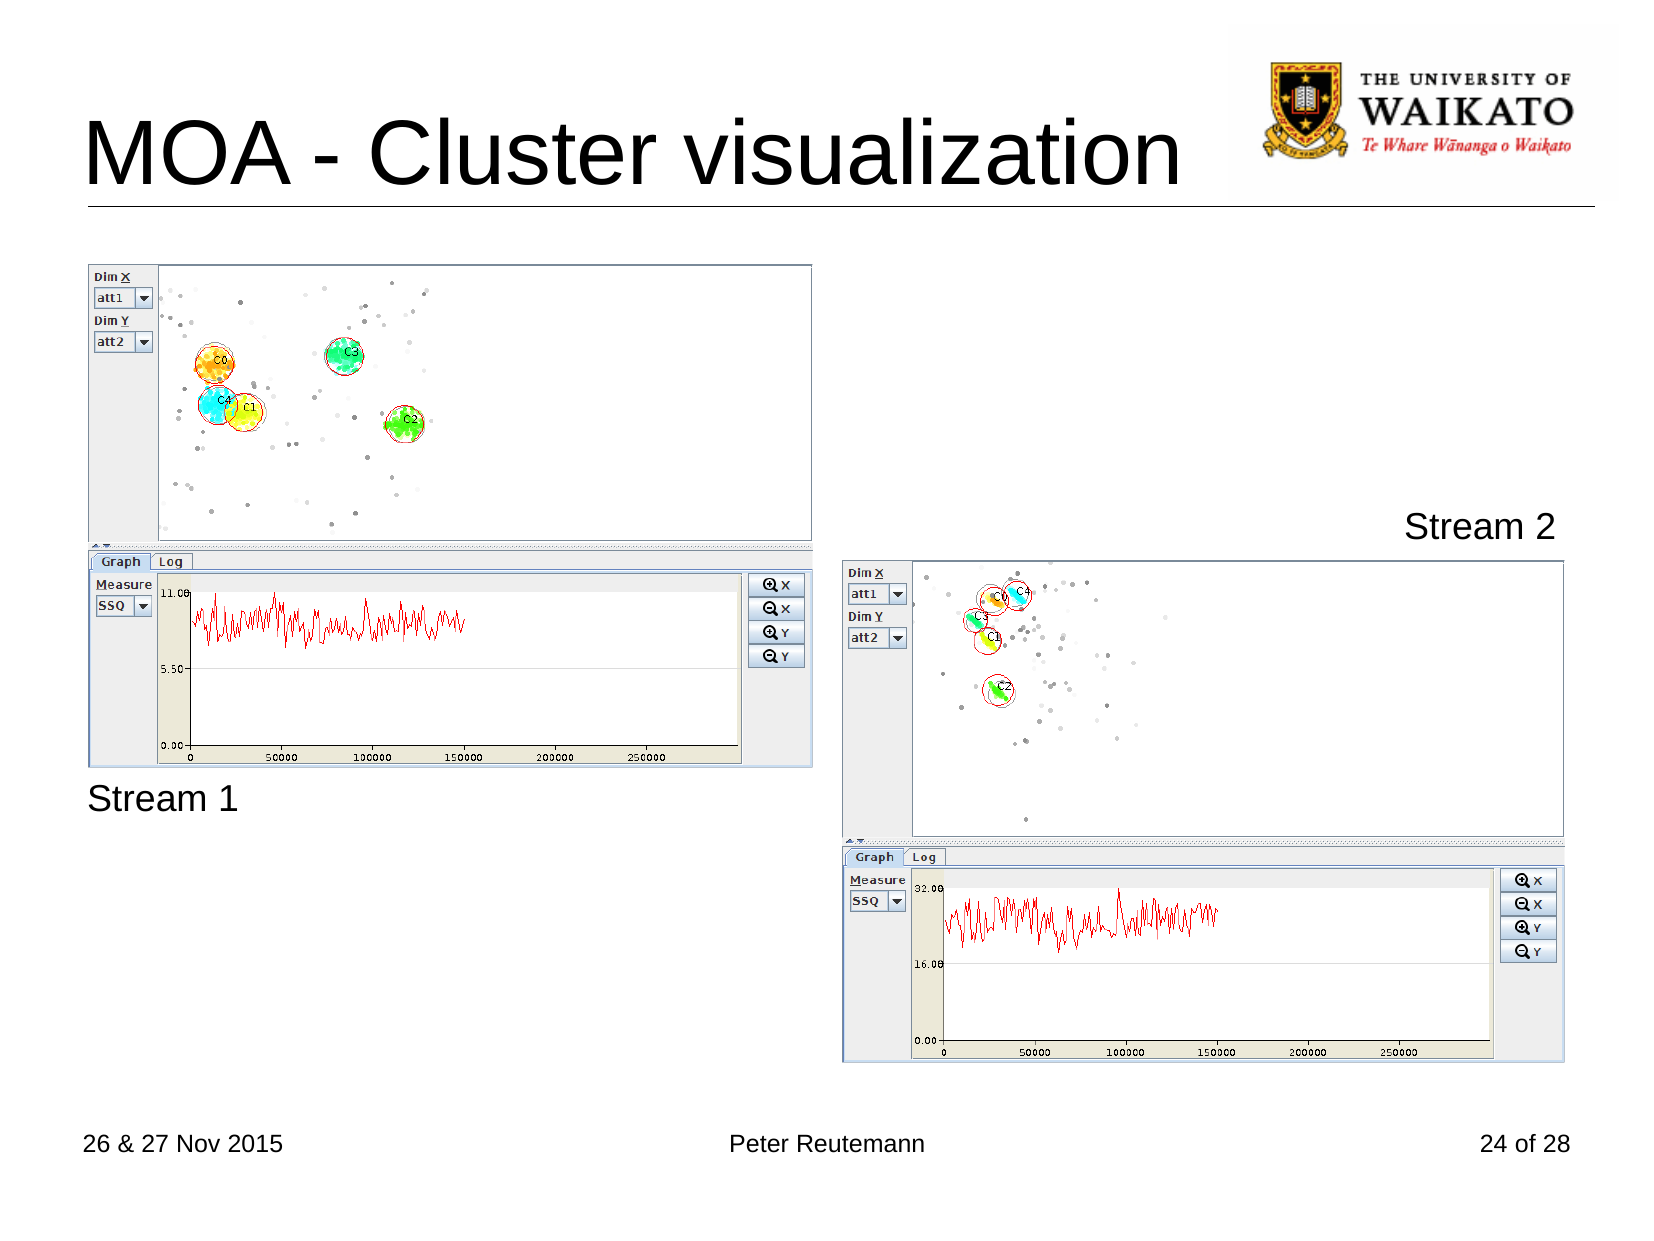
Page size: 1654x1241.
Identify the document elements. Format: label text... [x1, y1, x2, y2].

text_box Stream 2 [1305, 498, 1571, 556]
picture [88, 264, 813, 768]
text_box Stream 1 [72, 769, 254, 827]
picture [842, 560, 1565, 1063]
picture [1228, 24, 1619, 201]
title MOA - Cluster visualization [82, 49, 1571, 257]
